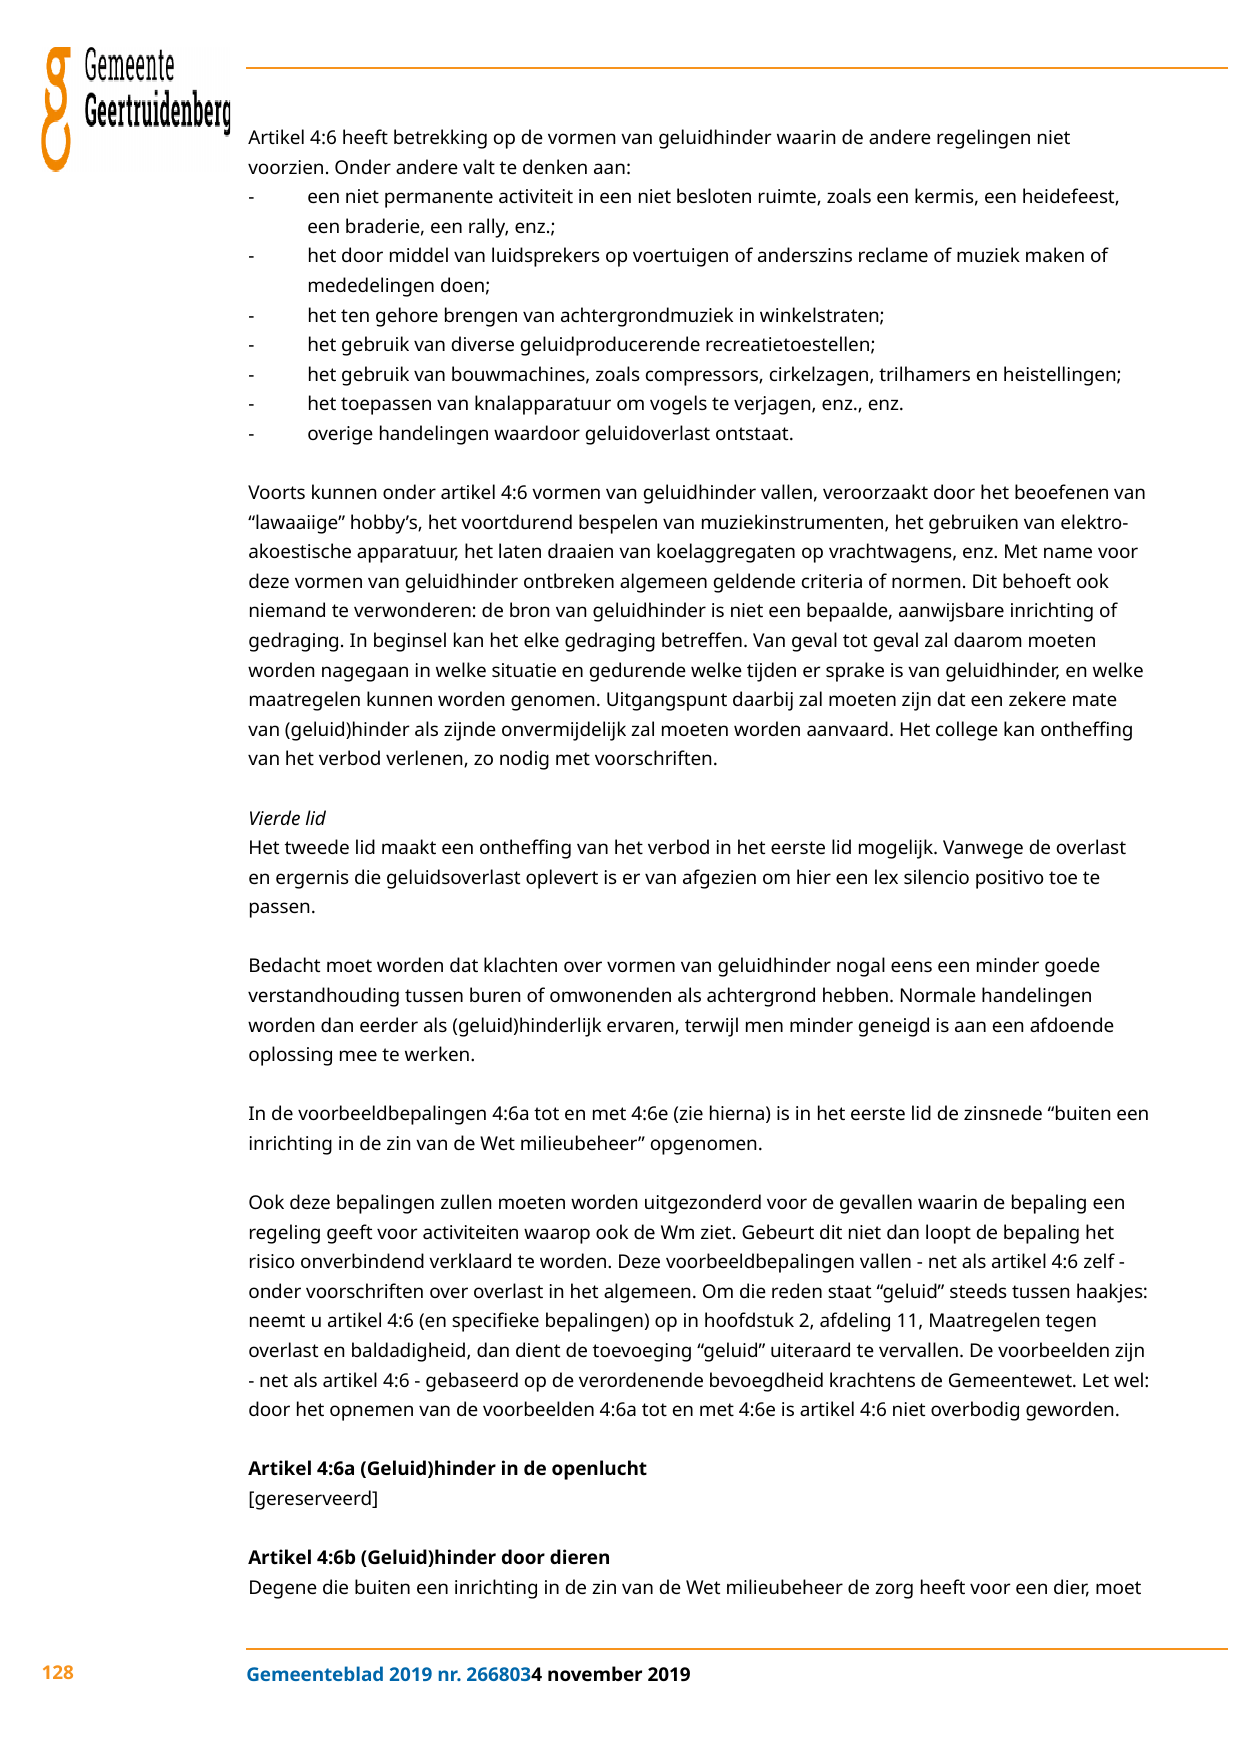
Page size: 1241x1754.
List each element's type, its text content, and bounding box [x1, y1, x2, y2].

list een niet permanente activiteit in een niet besloten ruimte, zoals een kermis, een heidefeest, een braderie, een rally, enz.; [248, 183, 1152, 239]
list het door middel van luidsprekers op voertuigen of anderszins reclame of muziek maken of mededelingen doen; [248, 243, 1152, 298]
text Vierde lid [248, 805, 1152, 831]
list het gebruik van bouwmachines, zoals compressors, cirkelzagen, trilhamers en heistellingen; [248, 361, 1152, 387]
text Artikel 4:6 heeft betrekking op de vormen van geluidhinder waarin de andere regelingen niet voorzien. Onder andere valt te denken aan: [248, 124, 1152, 180]
list het gebruik van diverse geluidproducerende recreatietoestellen; [248, 331, 1152, 357]
text Artikel 4:6a (Geluid)hinder in de openlucht [248, 1456, 1152, 1481]
text [gereserveerd] [248, 1485, 1152, 1511]
text Artikel 4:6b (Geluid)hinder door dieren [248, 1544, 1152, 1570]
list het ten gehore brengen van achtergrondmuziek in winkelstraten; [248, 302, 1152, 328]
list het toepassen van knalapparatuur om vogels te verjagen, enz., enz. [248, 391, 1152, 416]
text Voorts kunnen onder artikel 4:6 vormen van geluidhinder vallen, veroorzaakt door het beoefenen van “lawaaiige” hobby’s, het voortdurend bespelen van muziekinstrumenten, het gebruiken van elektro- akoestische apparatuur, het laten draaien van koelaggregaten op vrachtwagens, enz. Met name voor deze vormen van geluidhinder ontbreken algemeen geldende criteria of normen. Dit behoeft ook niemand te verwonderen: de bron van geluidhinder is niet een bepaalde, aanwijsbare inrichting of gedraging. In beginsel kan het elke gedraging betreffen. Van geval tot geval zal daarom moeten worden nagegaan in welke situatie en gedurende welke tijden er sprake is van geluidhinder, en welke maatregelen kunnen worden genomen. Uitgangspunt daarbij zal moeten zijn dat een zekere mate van (geluid)hinder als zijnde onvermijdelijk zal moeten worden aanvaard. Het college kan ontheffing van het verbod verlenen, zo nodig met voorschriften. [248, 479, 1152, 771]
text Degene die buiten een inrichting in de zin van de Wet milieubeheer de zorg heeft voor een dier, moet [248, 1574, 1152, 1600]
picture [41, 47, 231, 172]
text Het tweede lid maakt een ontheffing van het verbod in het eerste lid mogelijk. Vanwege de overlast en ergernis die geluidsoverlast oplevert is er van afgezien om hier een lex silencio positivo toe te passen. [248, 834, 1152, 919]
text Bedacht moet worden dat klachten over vormen van geluidhinder nogal eens een minder goede verstandhouding tussen buren of omwonenden als achtergrond hebben. Normale handelingen worden dan eerder als (geluid)hinderlijk ervaren, terwijl men minder geneigd is aan een afdoende oplossing mee te werken. [248, 953, 1152, 1067]
text In de voorbeeldbepalingen 4:6a tot en met 4:6e (zie hierna) is in het eerste lid de zinsnede “buiten een inrichting in de zin van de Wet milieubeheer” opgenomen. [248, 1101, 1152, 1156]
list overige handelingen waardoor geluidoverlast ontstaat. [248, 420, 1152, 446]
text Ook deze bepalingen zullen moeten worden uitgezonderd voor de gevallen waarin de bepaling een regeling geeft voor activiteiten waarop ook de Wm ziet. Gebeurt dit niet dan loopt de bepaling het risico onverbindend verklaard te worden. Deze voorbeeldbepalingen vallen - net als artikel 4:6 zelf - onder voorschriften over overlast in het algemeen. Om die reden staat “geluid” steeds tussen haakjes: neemt u artikel 4:6 (en specifieke bepalingen) op in hoofdstuk 2, afdeling 11, Maatregelen tegen overlast en baldadigheid, dan dient de toevoeging “geluid” uiteraard te vervallen. De voorbeelden zijn - net als artikel 4:6 - gebaseerd op de verordenende bevoegdheid krachtens de Gemeentewet. Let wel: door het opnemen van de voorbeelden 4:6a tot en met 4:6e is artikel 4:6 niet overbodig geworden. [248, 1189, 1152, 1422]
